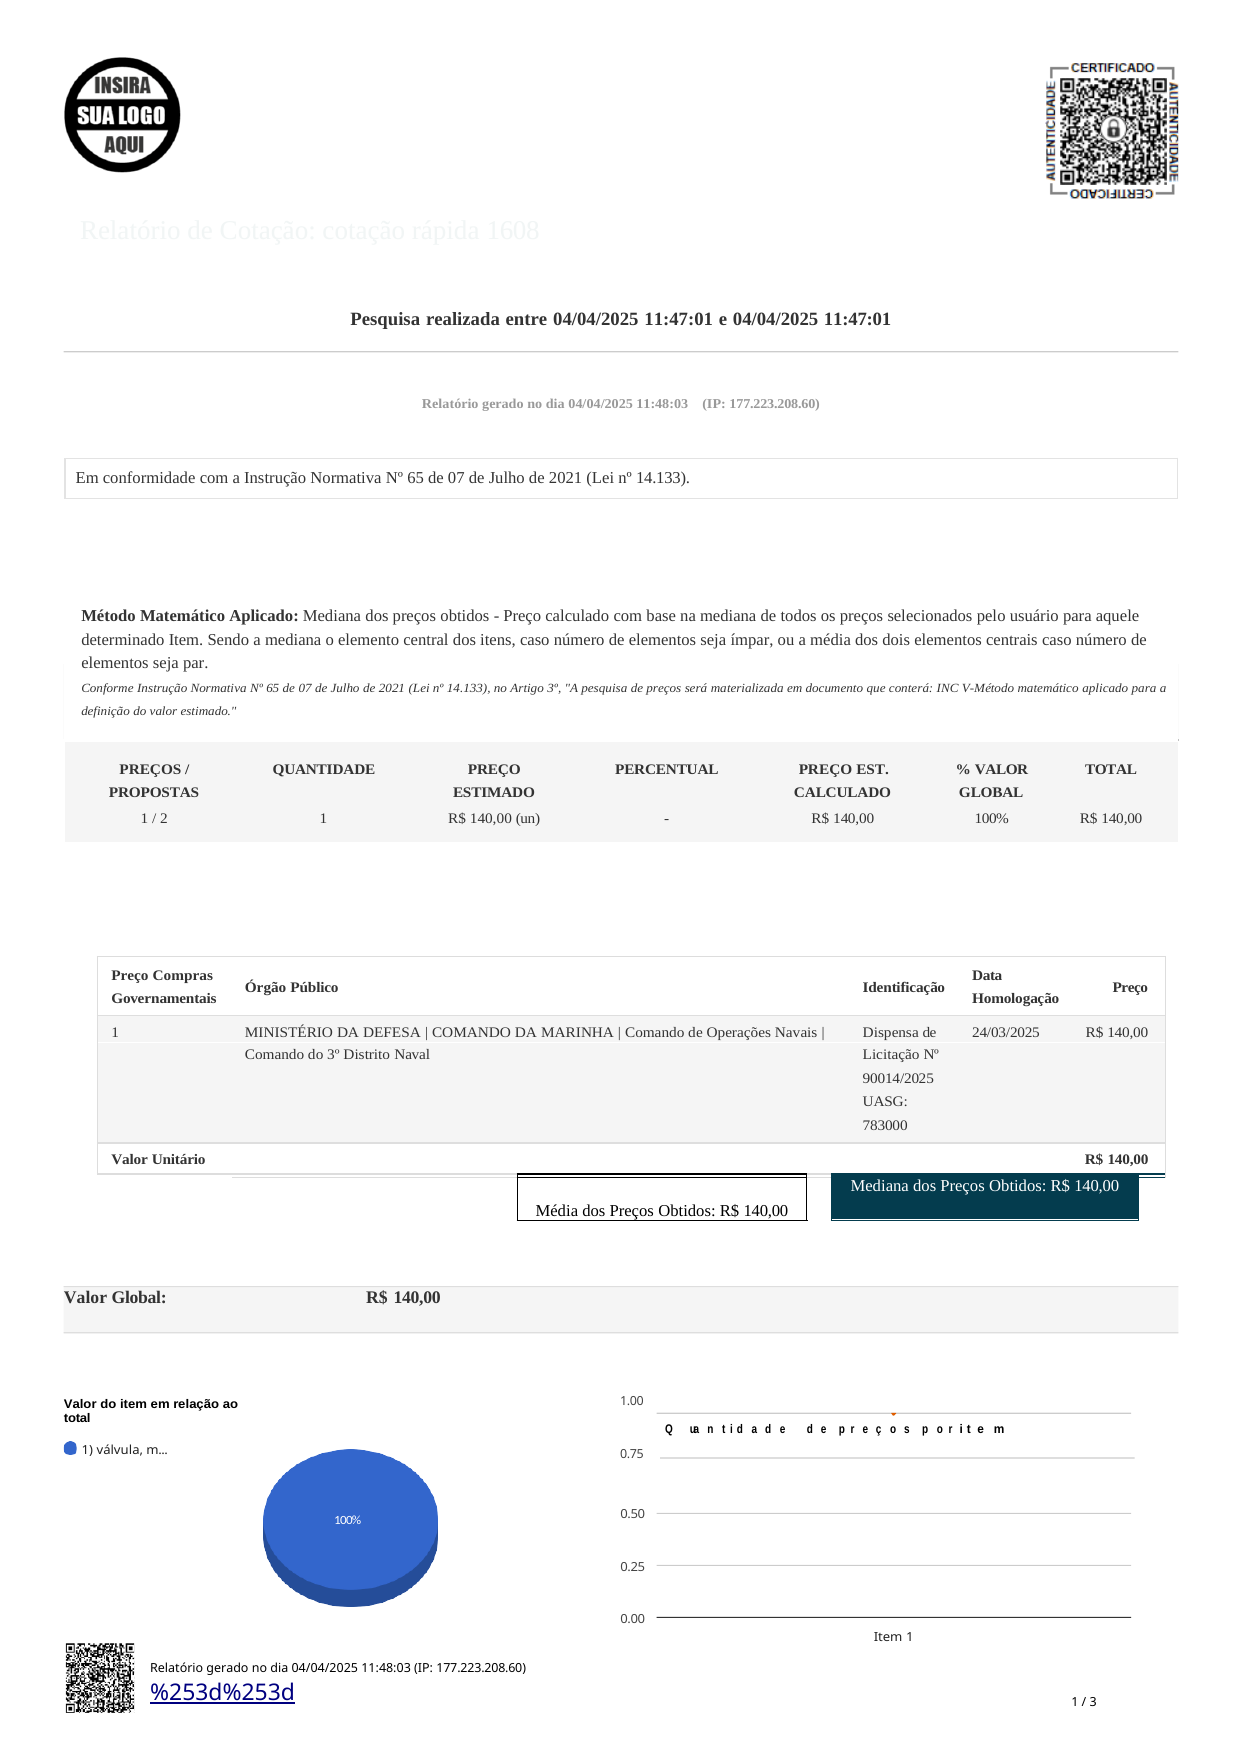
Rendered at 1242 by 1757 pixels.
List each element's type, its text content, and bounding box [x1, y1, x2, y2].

text 0.50 [437, 1506, 1182, 1523]
table_header PREÇOS / PROPOSTAS [65, 742, 236, 805]
table_cell [1073, 1090, 1165, 1113]
table_cell [1073, 1113, 1165, 1142]
table_header QUANTIDADE [236, 742, 412, 805]
table_header PREÇO ESTIMADO [412, 742, 578, 805]
table_cell Comando do 3º Distrito Naval [232, 1043, 831, 1066]
table_cell [232, 1066, 831, 1090]
table_cell Valor Unitário [98, 1144, 232, 1173]
table_header Órgão Público [232, 957, 831, 1014]
table_header PREÇO EST. CALCULADO [757, 742, 924, 805]
table_cell R$ 140,00 [1073, 1144, 1165, 1173]
table_cell R$ 140,00 [1053, 805, 1178, 842]
table_cell Média dos Preços Obtidos: R$ 140,00 [518, 1203, 806, 1219]
text 1) válvula, m... [81, 1441, 267, 1458]
text Item 1 [605, 1628, 1182, 1646]
text Método Matemático Aplicado: Mediana dos preços obtidos - Preço calculado com base na mediana de todos os preços selecionados pelo usuário para aquele determinado Item. Sendo a mediana o elemento central dos itens, caso número de elementos seja ímpar, ou a média dos dois elementos centrais caso número de elementos seja par. [81, 606, 1178, 672]
table_header Data Homologação [960, 957, 1073, 1014]
table_cell [807, 1178, 831, 1219]
text QQuuaannttiiddaaddee ddee pprreeççooss ppoorr iitteemm [665, 1416, 1183, 1437]
table_cell 1 / 2 [65, 805, 236, 842]
table_cell [1139, 1178, 1165, 1219]
table_cell [960, 1144, 1073, 1173]
table_cell [232, 1113, 831, 1142]
table_cell [232, 1090, 831, 1113]
text Conforme Instrução Normativa Nº 65 de 07 de Julho de 2021 (Lei nº 14.133), no Artigo 3º, "A pesquisa de preços será materializada em documento que conterá: INC V-Método matemático aplicado para a definição do valor estimado." [81, 681, 1178, 718]
text Em conformidade com a Instrução Normativa Nº 65 de 07 de Julho de 2021 (Lei nº 14.133). [75, 468, 1177, 487]
table_cell 1 [98, 1016, 232, 1042]
table_cell [98, 1090, 232, 1113]
table_cell 1 [236, 805, 412, 842]
text [83, 1558, 277, 1575]
table_cell [1073, 1066, 1165, 1090]
table_cell 783000 [831, 1113, 960, 1142]
text 0.75 [620, 1445, 645, 1462]
table_cell 100% [924, 805, 1053, 842]
text Valor do item em relação ao total [64, 1396, 267, 1425]
table_cell [960, 1043, 1073, 1066]
table_cell MINISTÉRIO DA DEFESA | COMANDO DA MARINHA | Comando de Operações Navais | [232, 1016, 831, 1042]
table_cell Mediana dos Preços Obtidos: R$ 140,00 [832, 1178, 1138, 1219]
text 1.00 [620, 1392, 645, 1409]
text Relatório de Cotação: cotação rápida 1608 [80, 214, 1178, 246]
table_cell [960, 1066, 1073, 1090]
table_cell [1073, 1043, 1165, 1066]
table_cell [98, 1113, 232, 1142]
table_header Preço Compras Governamentais [98, 957, 232, 1014]
text [83, 1506, 265, 1523]
table_cell - [578, 805, 757, 842]
table_cell R$ 140,00 [757, 805, 924, 842]
table_cell 24/03/2025 [960, 1016, 1073, 1042]
table_header % VALOR GLOBAL [924, 742, 1053, 805]
table_header Preço [1073, 957, 1165, 1014]
table_cell [98, 1066, 232, 1090]
text Relatório gerado no dia 04/04/2025 11:48:03 (IP: 177.223.208.60) [83, 395, 1158, 411]
table_cell [232, 1144, 831, 1173]
text 0.25 [425, 1558, 1182, 1575]
table_header PERCENTUAL [578, 742, 757, 805]
table_cell UASG: [831, 1090, 960, 1113]
text 0.00 [83, 1610, 1182, 1627]
table_cell [960, 1090, 1073, 1113]
table_cell 90014/2025 [831, 1066, 960, 1090]
table_cell Dispensa de [831, 1016, 960, 1042]
table_cell R$ 140,00 [1073, 1016, 1165, 1042]
table_cell [960, 1113, 1073, 1142]
text Pesquisa realizada entre 04/04/2025 11:47:01 e 04/04/2025 11:47:01 [83, 308, 1159, 329]
table_header TOTAL [1053, 742, 1178, 805]
table_header Identificação [831, 957, 960, 1014]
table_cell [97, 1175, 517, 1219]
table_cell R$ 140,00 (un) [412, 805, 578, 842]
table_cell Licitação Nº [831, 1043, 960, 1066]
table_cell [831, 1144, 960, 1173]
table_cell [98, 1043, 232, 1066]
